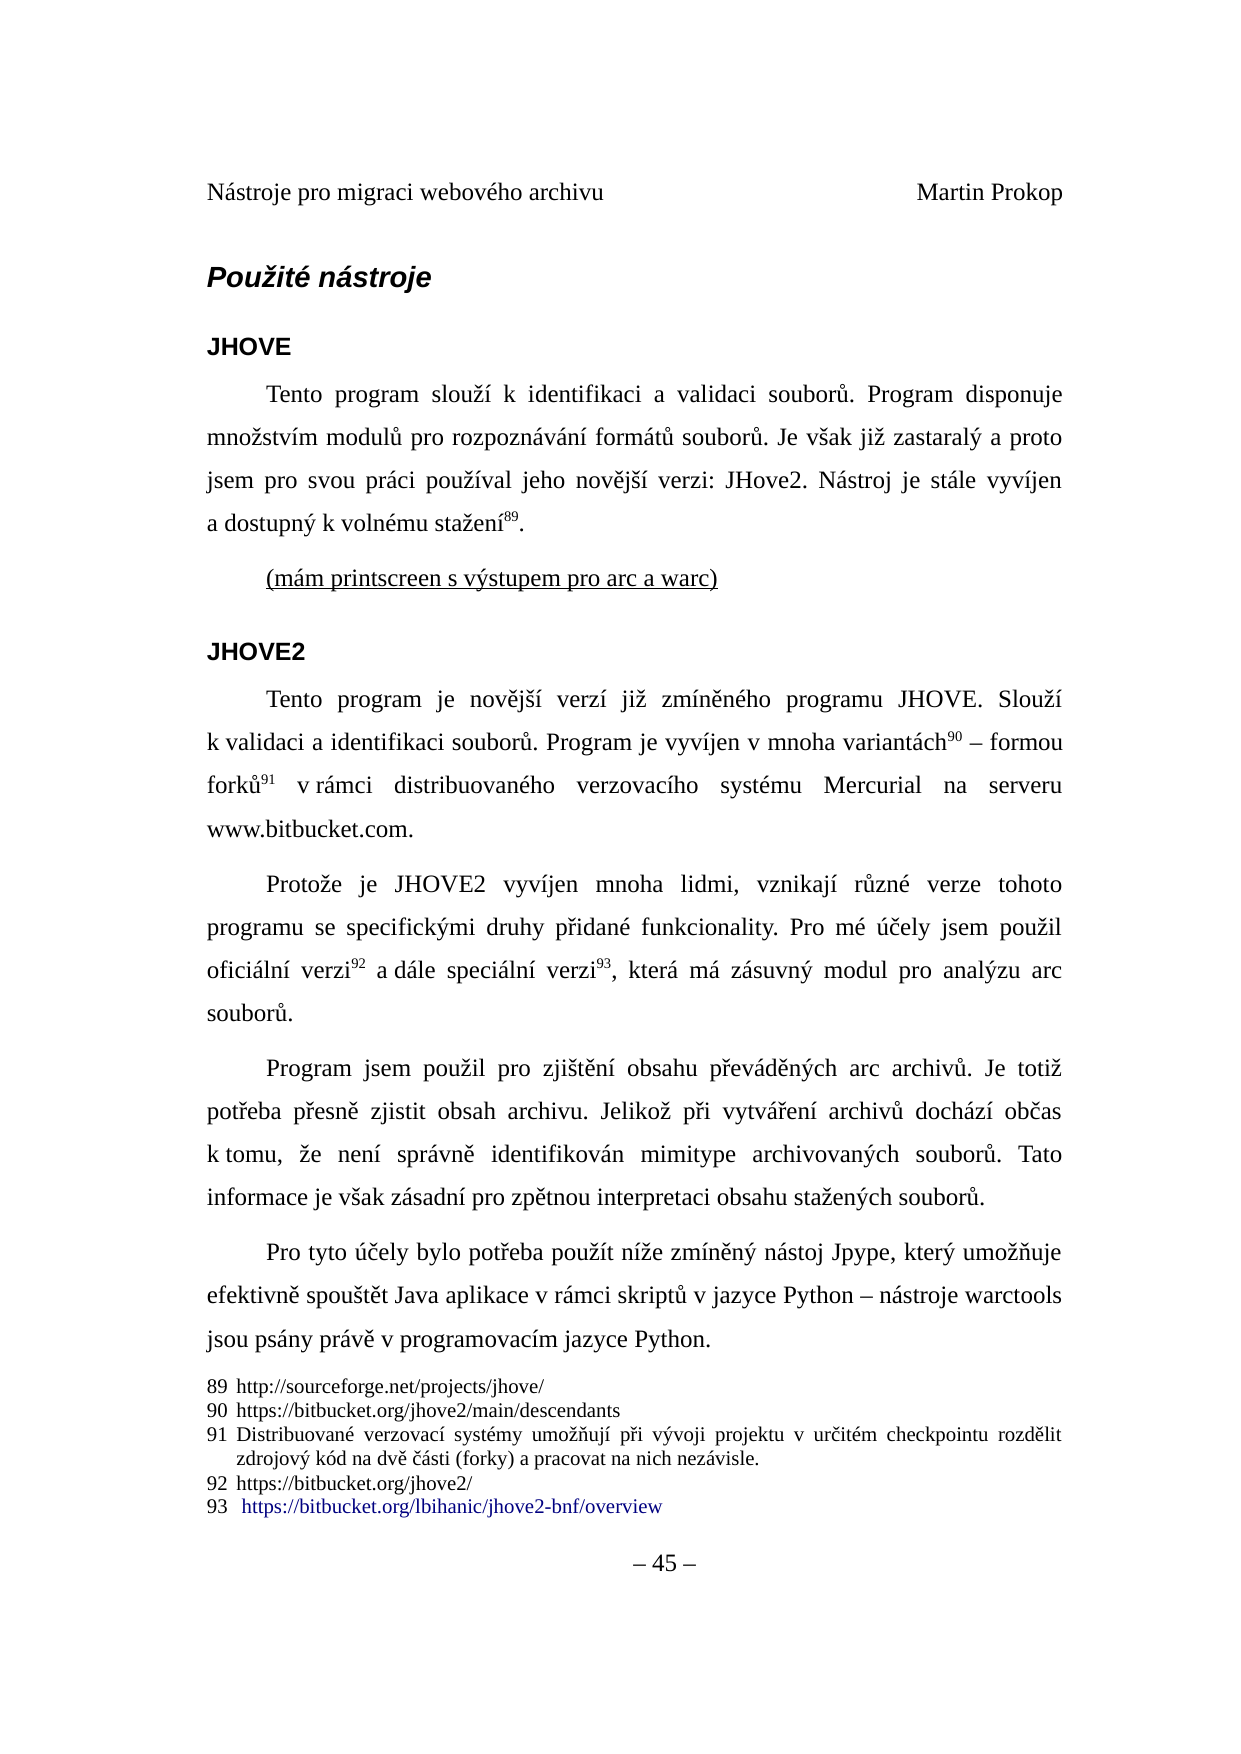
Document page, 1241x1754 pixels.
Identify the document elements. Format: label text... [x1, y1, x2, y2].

text Protože je JHOVE2 vyvíjen mnoha lidmi, vznikají různé verze tohoto programu se specifickými druhy přidané funkcionality. Pro mé účely jsem použil oficiální verzi a dále speciální verzi, která má zásuvný modul pro analýzu arc souborů. [207, 869, 1063, 1027]
text https://bitbucket.org/jhove2/main/descendants [207, 1398, 1063, 1422]
text http://sourceforge.net/projects/jhove/ [207, 1374, 1063, 1398]
text Tento program je novější verzí již zmíněného programu JHOVE. Slouží k validaci a identifikaci souborů. Program je vyvíjen v mnoha variantách – formou forků v rámci distribuovaného verzovacího systému Mercurial na serveru www.bitbucket.com. [207, 684, 1063, 842]
subtitle JHOVE [207, 331, 1063, 360]
subtitle JHOVE2 [207, 637, 1063, 666]
text Pro tyto účely bylo potřeba použít níže zmíněný nástoj Jpype, který umožňuje efektivně spouštět Java aplikace v rámci skriptů v jazyce Python – nástroje warctools jsou psány právě v programovacím jazyce Python. [207, 1237, 1063, 1352]
text Program jsem použil pro zjištění obsahu převáděných arc archivů. Je totiž potřeba přesně zjistit obsah archivu. Jelikož při vytváření archivů dochází občas k tomu, že není správně identifikován mimitype archivovaných souborů. Tato informace je však zásadní pro zpětnou interpretaci obsahu stažených souborů. [207, 1053, 1063, 1211]
text Distribuované verzovací systémy umožňují při vývoji projektu v určitém checkpointu rozdělit zdrojový kód na dvě části (forky) a pracovat na nich nezávisle. [207, 1422, 1063, 1470]
text Tento program slouží k identifikaci a validaci souborů. Program disponuje množstvím modulů pro rozpoznávání formátů souborů. Je však již zastaralý a proto jsem pro svou práci používal jeho novější verzi: JHove2. Nástroj je stále vyvíjen a dostupný k volnému stažení. [207, 379, 1063, 537]
text https://bitbucket.org/lbihanic/jhove2-bnf/overview [207, 1494, 1063, 1518]
subtitle Použité nástroje [207, 260, 1063, 294]
text (mám printscreen s výstupem pro arc a warc) [207, 563, 1063, 592]
text https://bitbucket.org/jhove2/ [207, 1470, 1063, 1494]
